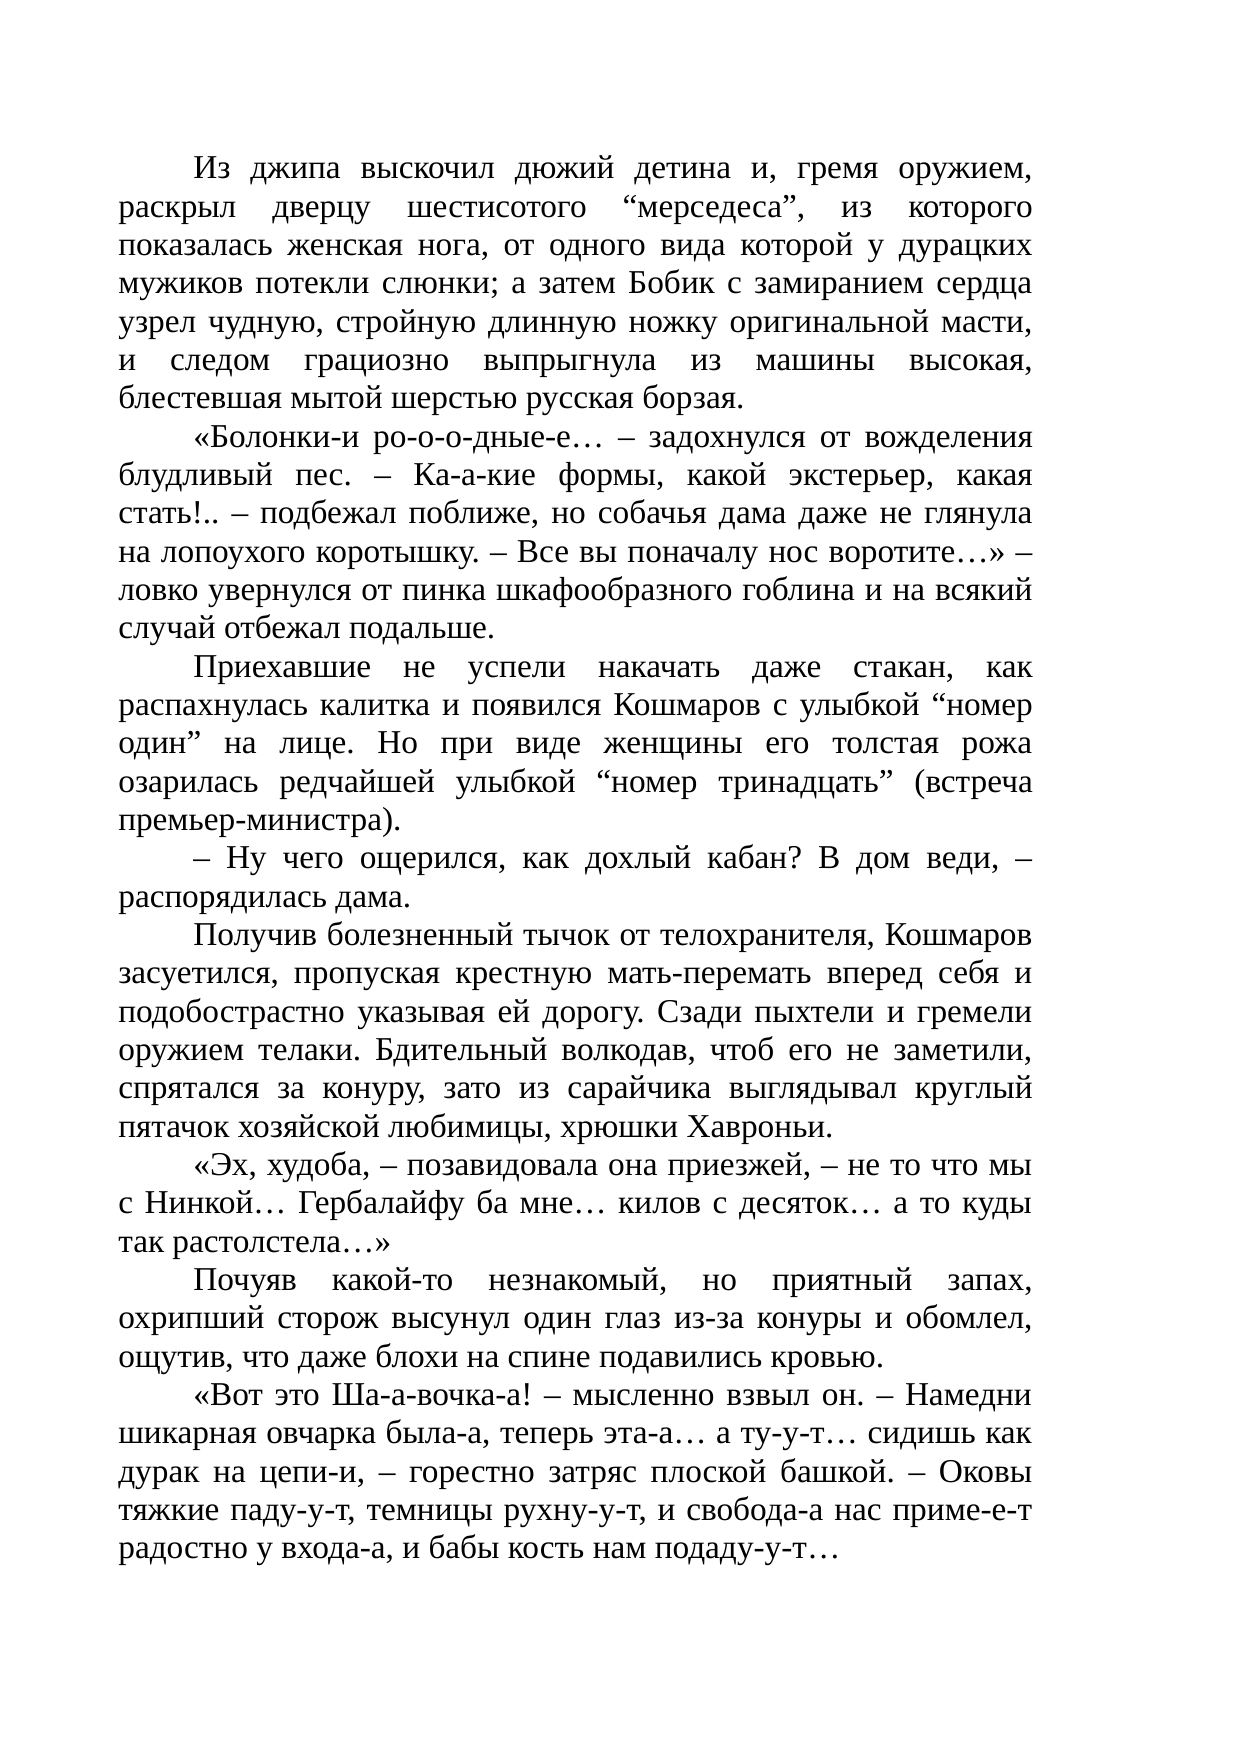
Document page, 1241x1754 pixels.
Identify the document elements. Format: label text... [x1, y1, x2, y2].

subtitle «Вот это Ша-а-вочка-а! – мысленно взвыл он. – Намедни шикарная овчарка была-а, теперь эта-а… а ту-у-т… сидишь как дурак на цепи-и, – горестно затряс плоской башкой. – Оковы тяжкие паду-у-т, темницы рухну-у-т, и свобода-а нас приме-е-т радостно у входа-а, и бабы кость нам подаду-у-т… [118, 1374, 1033, 1566]
subtitle «Эх, худоба, – позавидовала она приезжей, – не то что мы с Нинкой… Гербалайфу ба мне… килов с десяток… а то куды так растолстела…» [118, 1144, 1033, 1259]
subtitle Получив болезненный тычок от телохранителя, Кошмаров засуетился, пропуская крестную мать-перемать вперед себя и подобострастно указывая ей дорогу. Сзади пыхтели и гремели оружием телаки. Бдительный волкодав, чтоб его не заметили, спрятался за конуру, зато из сарайчика выглядывал круглый пятачок хозяйской любимицы, хрюшки Хавроньи. [118, 914, 1033, 1144]
subtitle Почуяв какой-то незнакомый, но приятный запах, охрипший сторож высунул один глаз из-за конуры и обомлел, ощутив, что даже блохи на спине подавились кровью. [118, 1259, 1033, 1374]
subtitle «Болонки-и ро-о-о-дные-е… – задохнулся от вожделения блудливый пес. – Ка-а-кие формы, какой экстерьер, какая стать!.. – подбежал поближе, но собачья дама даже не глянула на лопоухого коротышку. – Все вы поначалу нос воротите…» – ловко увернулся от пинка шкафообразного гоблина и на всякий случай отбежал подальше. [118, 416, 1033, 646]
subtitle Из джипа выскочил дюжий детина и, гремя оружием, раскрыл дверцу шестисотого “мерседеса”, из которого показалась женская нога, от одного вида которой у дурацких мужиков потекли слюнки; а затем Бобик с замиранием сердца узрел чудную, стройную длинную ножку оригинальной масти, и следом грациозно выпрыгнула из машины высокая, блестевшая мытой шерстью русская борзая. [118, 148, 1033, 416]
subtitle Приехавшие не успели накачать даже стакан, как распахнулась калитка и появился Кошмаров с улыбкой “номер один” на лице. Но при виде женщины его толстая рожа озарилась редчайшей улыбкой “номер тринадцать” (встреча премьер-министра). [118, 646, 1033, 838]
subtitle – Ну чего ощерился, как дохлый кабан? В дом веди, – распорядилась дама. [118, 838, 1033, 914]
